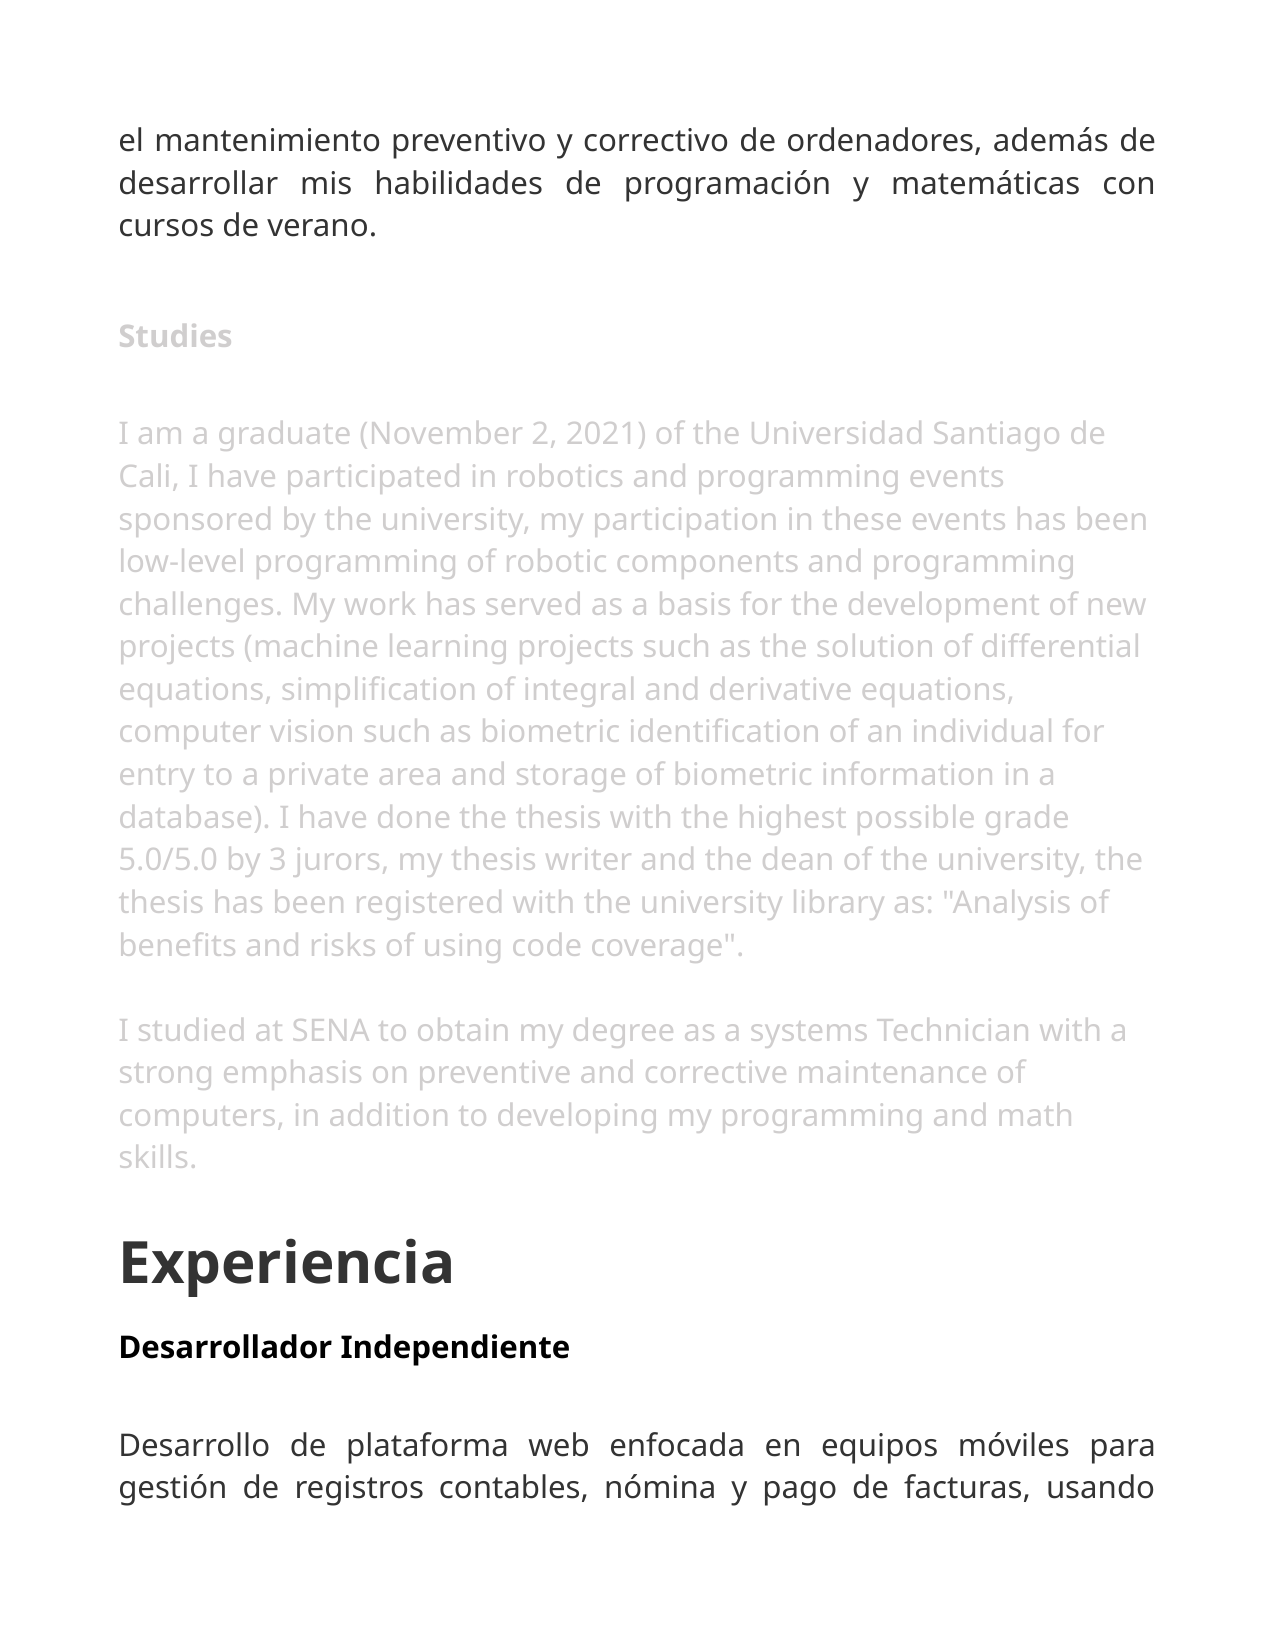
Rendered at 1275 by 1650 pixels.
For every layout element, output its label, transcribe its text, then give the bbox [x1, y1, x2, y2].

text Desarrollo de plataforma web enfocada en equipos móviles para gestión de registros contables, nómina y pago de facturas, usando [118, 1423, 1157, 1508]
subtitle Studies [118, 313, 1157, 356]
text Experiencia [118, 1221, 1157, 1300]
text I studied at SENA to obtain my degree as a systems Technician with a strong emphasis on preventive and corrective maintenance of computers, in addition to developing my programming and math skills. [118, 1008, 1157, 1178]
text el mantenimiento preventivo y correctivo de ordenadores, además de desarrollar mis habilidades de programación y matemáticas con cursos de verano. [118, 118, 1157, 246]
subtitle Desarrollador Independiente [118, 1325, 1157, 1368]
text I am a graduate (November 2, 2021) of the Universidad Santiago de Cali, I have participated in robotics and programming events sponsored by the university, my participation in these events has been low-level programming of robotic components and programming challenges. My work has served as a basis for the development of new projects (machine learning projects such as the solution of differential equations, simplification of integral and derivative equations, computer vision such as biometric identification of an individual for entry to a private area and storage of biometric information in a database). I have done the thesis with the highest possible grade 5.0/5.0 by 3 jurors, my thesis writer and the dean of the university, the thesis has been registered with the university library as: "Analysis of benefits and risks of using code coverage". [118, 411, 1157, 965]
